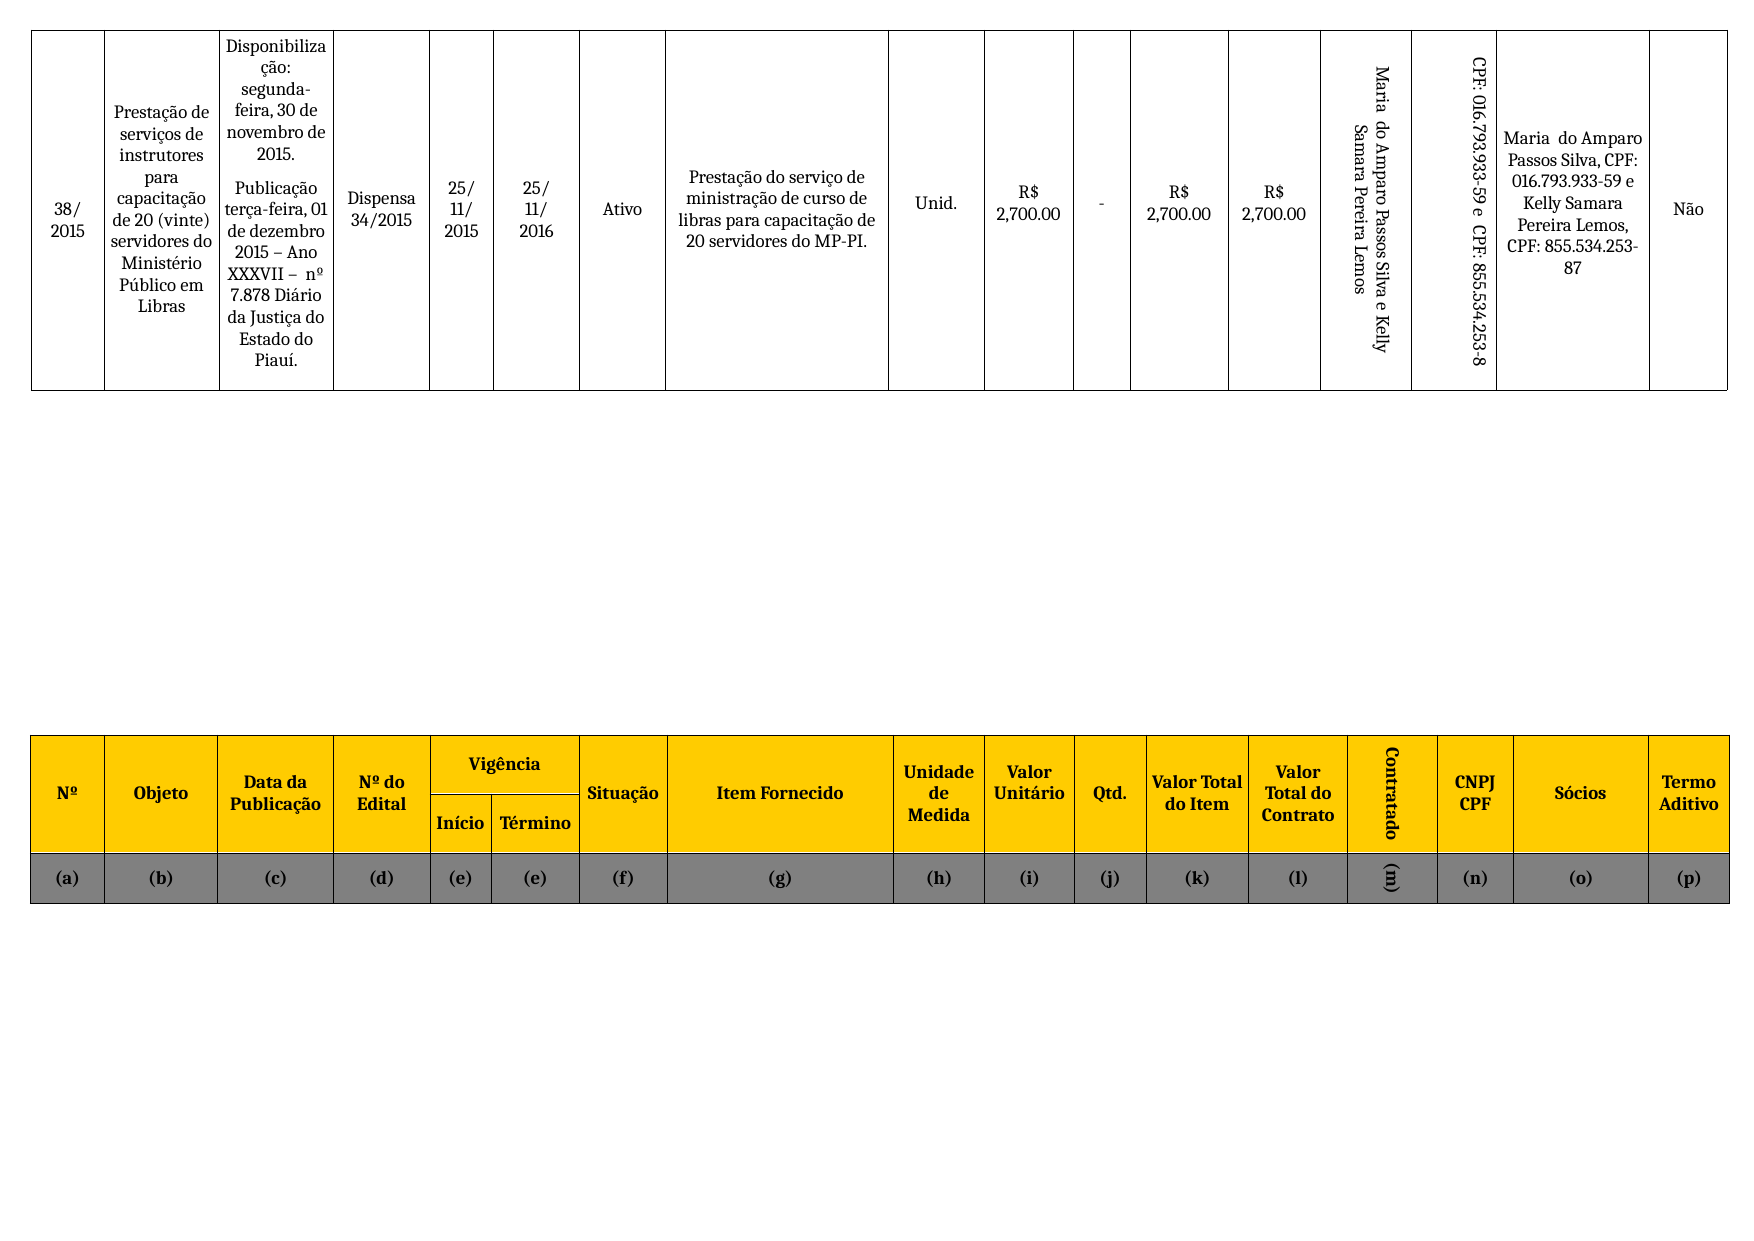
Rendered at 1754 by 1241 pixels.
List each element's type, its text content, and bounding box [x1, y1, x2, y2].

table_cell Não [1650, 31, 1727, 389]
table_cell CPF: 016.793.933-59 e CPF: 855.534.253-8 [1412, 31, 1496, 389]
table_cell Prestação de serviços de instrutores para capacitação de 20 (vinte) servidores do Ministério Público em Libras [105, 31, 219, 389]
table_cell (e) [431, 854, 491, 903]
table_cell 38/ 2015 [32, 31, 104, 389]
table_cell (a) [31, 854, 104, 903]
table_cell (o) [1514, 854, 1648, 903]
table_cell R$ 2.700,00 [985, 31, 1073, 389]
table_cell (l) [1249, 854, 1347, 903]
table_header Termo Aditivo [1649, 736, 1729, 852]
table_cell Início [431, 795, 491, 852]
table_header Situação [580, 736, 667, 852]
table_cell Maria do Amparo Passos Silva e Kelly Samara Pereira Lemos [1321, 31, 1411, 389]
table_cell (p) [1649, 854, 1729, 903]
table_header Sócios [1514, 736, 1648, 852]
table_cell (h) [894, 854, 984, 903]
table_header Nº do Edital [334, 736, 430, 852]
table_cell (f) [580, 854, 667, 903]
table_header Item Fornecido [668, 736, 893, 852]
table_cell Unid. [889, 31, 984, 389]
table_header Unidade de Medida [894, 736, 984, 852]
table_header CNPJ CPF [1438, 736, 1513, 852]
table_cell R$ 2.700,00 [1229, 31, 1320, 389]
table_cell (m) [1348, 854, 1437, 903]
table_cell (n) [1438, 854, 1513, 903]
table_cell (c) [218, 854, 333, 903]
table_header Valor Total do Contrato [1249, 736, 1347, 852]
table_cell Maria do Amparo Passos Silva, CPF: 016.793.933-59 e Kelly Samara Pereira Lemos, CPF: 855.534.253-87 [1497, 31, 1649, 389]
table_cell (i) [985, 854, 1074, 903]
table_cell Dispensa 34/2015 [334, 31, 429, 389]
table_cell 25/ 11/ 2016 [494, 31, 579, 389]
table_header Vigência [431, 736, 579, 793]
table_cell (d) [334, 854, 430, 903]
table_cell - [1074, 31, 1130, 389]
table_header Qtd. [1075, 736, 1146, 852]
table_cell (k) [1147, 854, 1248, 903]
table_header Nº [31, 736, 104, 852]
table_header Objeto [105, 736, 217, 852]
table_header Valor Unitário [985, 736, 1074, 852]
table_header Data da Publicação [218, 736, 333, 852]
table_cell Disponibilização: segunda-feira, 30 de novembro de 2015. Publicação terça-feira, 01 de dezembro 2015 – Ano XXXVII – nº 7.878 Diário da Justiça do Estado do Piauí. [220, 31, 333, 389]
table_cell Ativo [580, 31, 665, 389]
table_cell Término [492, 795, 579, 852]
table_cell 25/ 11/ 2015 [430, 31, 493, 389]
table_header Valor Total do Item [1147, 736, 1248, 852]
table_cell (g) [668, 854, 893, 903]
table_cell (e) [492, 854, 579, 903]
table_cell (j) [1075, 854, 1146, 903]
table_cell (b) [105, 854, 217, 903]
table_cell Prestação do serviço de ministração de curso de libras para capacitação de 20 servidores do MP-PI. [666, 31, 888, 389]
table_cell R$ 2.700,00 [1131, 31, 1228, 389]
table_header Contratado [1348, 736, 1437, 852]
